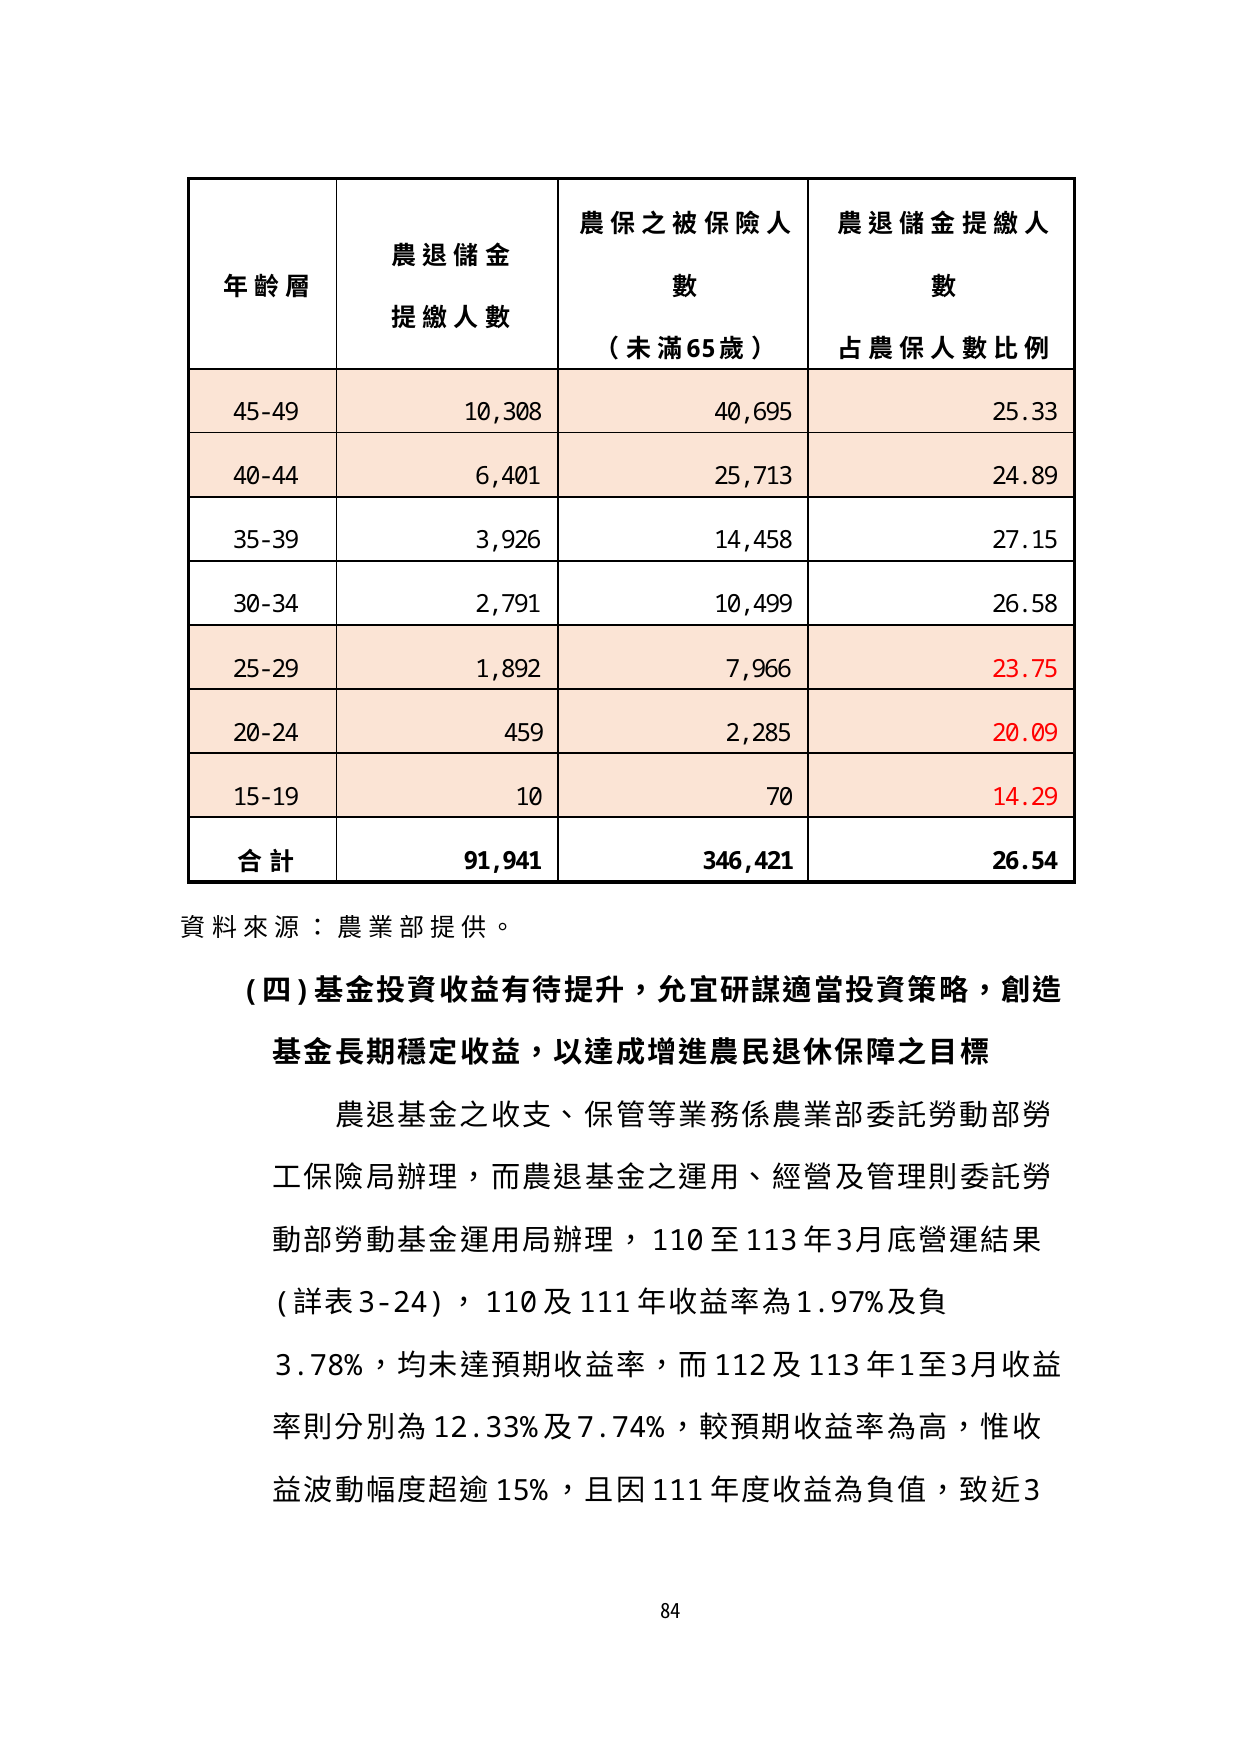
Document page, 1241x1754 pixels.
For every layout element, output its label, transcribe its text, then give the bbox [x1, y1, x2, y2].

table_cell 6,401 [337, 433, 557, 496]
table_cell 2,791 [337, 562, 557, 624]
table_cell 14.29 [809, 754, 1073, 816]
table_header 農保之被保險人數 （未滿65歲） [559, 180, 807, 368]
table_cell 35-39 [190, 498, 336, 560]
table_cell 10,308 [337, 370, 557, 432]
text 資料來源：農業部提供。 [177, 883, 1063, 946]
table_cell 14,458 [559, 498, 807, 560]
table_cell 346,421 [559, 818, 807, 880]
table_cell 40,695 [559, 370, 807, 432]
table_cell 2,285 [559, 690, 807, 752]
table_cell 25-29 [190, 626, 336, 688]
table_cell 合計 [190, 818, 336, 880]
table_cell 70 [559, 754, 807, 816]
table_cell 10 [337, 754, 557, 816]
table_cell 25.33 [809, 370, 1073, 432]
table_cell 20-24 [190, 690, 336, 752]
table_cell 20.09 [809, 690, 1073, 752]
table_cell 24.89 [809, 433, 1073, 496]
table_cell 26.54 [809, 818, 1073, 880]
table_cell 459 [337, 690, 557, 752]
table_cell 40-44 [190, 433, 336, 496]
table_cell 91,941 [337, 818, 557, 880]
table_cell 45-49 [190, 370, 336, 432]
table_cell 10,499 [559, 562, 807, 624]
text 農退基金之收支、保管等業務係農業部委託勞動部勞工保險局辦理，而農退基金之運用、經營及管理則委託勞動部勞動基金運用局辦理，110至113年3月底營運結果(詳表3-24)，110及111年收益率為1.97%及負3.78%，均未達預期收益率，而112及113年1至3月收益率則分別為12.33%及7.74%，較預期收益率為高，惟收益波動幅度超逾15%，且因111年度收益為負值，致近3 [266, 1071, 1063, 1508]
table_header 農退儲金 提繳人數 [337, 180, 557, 368]
table_cell 7,966 [559, 626, 807, 688]
table_cell 27.15 [809, 498, 1073, 560]
table_cell 30-34 [190, 562, 336, 624]
table_cell 15-19 [190, 754, 336, 816]
table_cell 26.58 [809, 562, 1073, 624]
table_cell 1,892 [337, 626, 557, 688]
table_header 農退儲金提繳人數 占農保人數比例 [809, 180, 1073, 368]
table_header 年齡層 [190, 180, 336, 368]
table_cell 3,926 [337, 498, 557, 560]
table_cell 23.75 [809, 626, 1073, 688]
text (四)基金投資收益有待提升，允宜研謀適當投資策略，創造基金長期穩定收益，以達成增進農民退休保障之目標 [236, 946, 1063, 1071]
table_cell 25,713 [559, 433, 807, 496]
